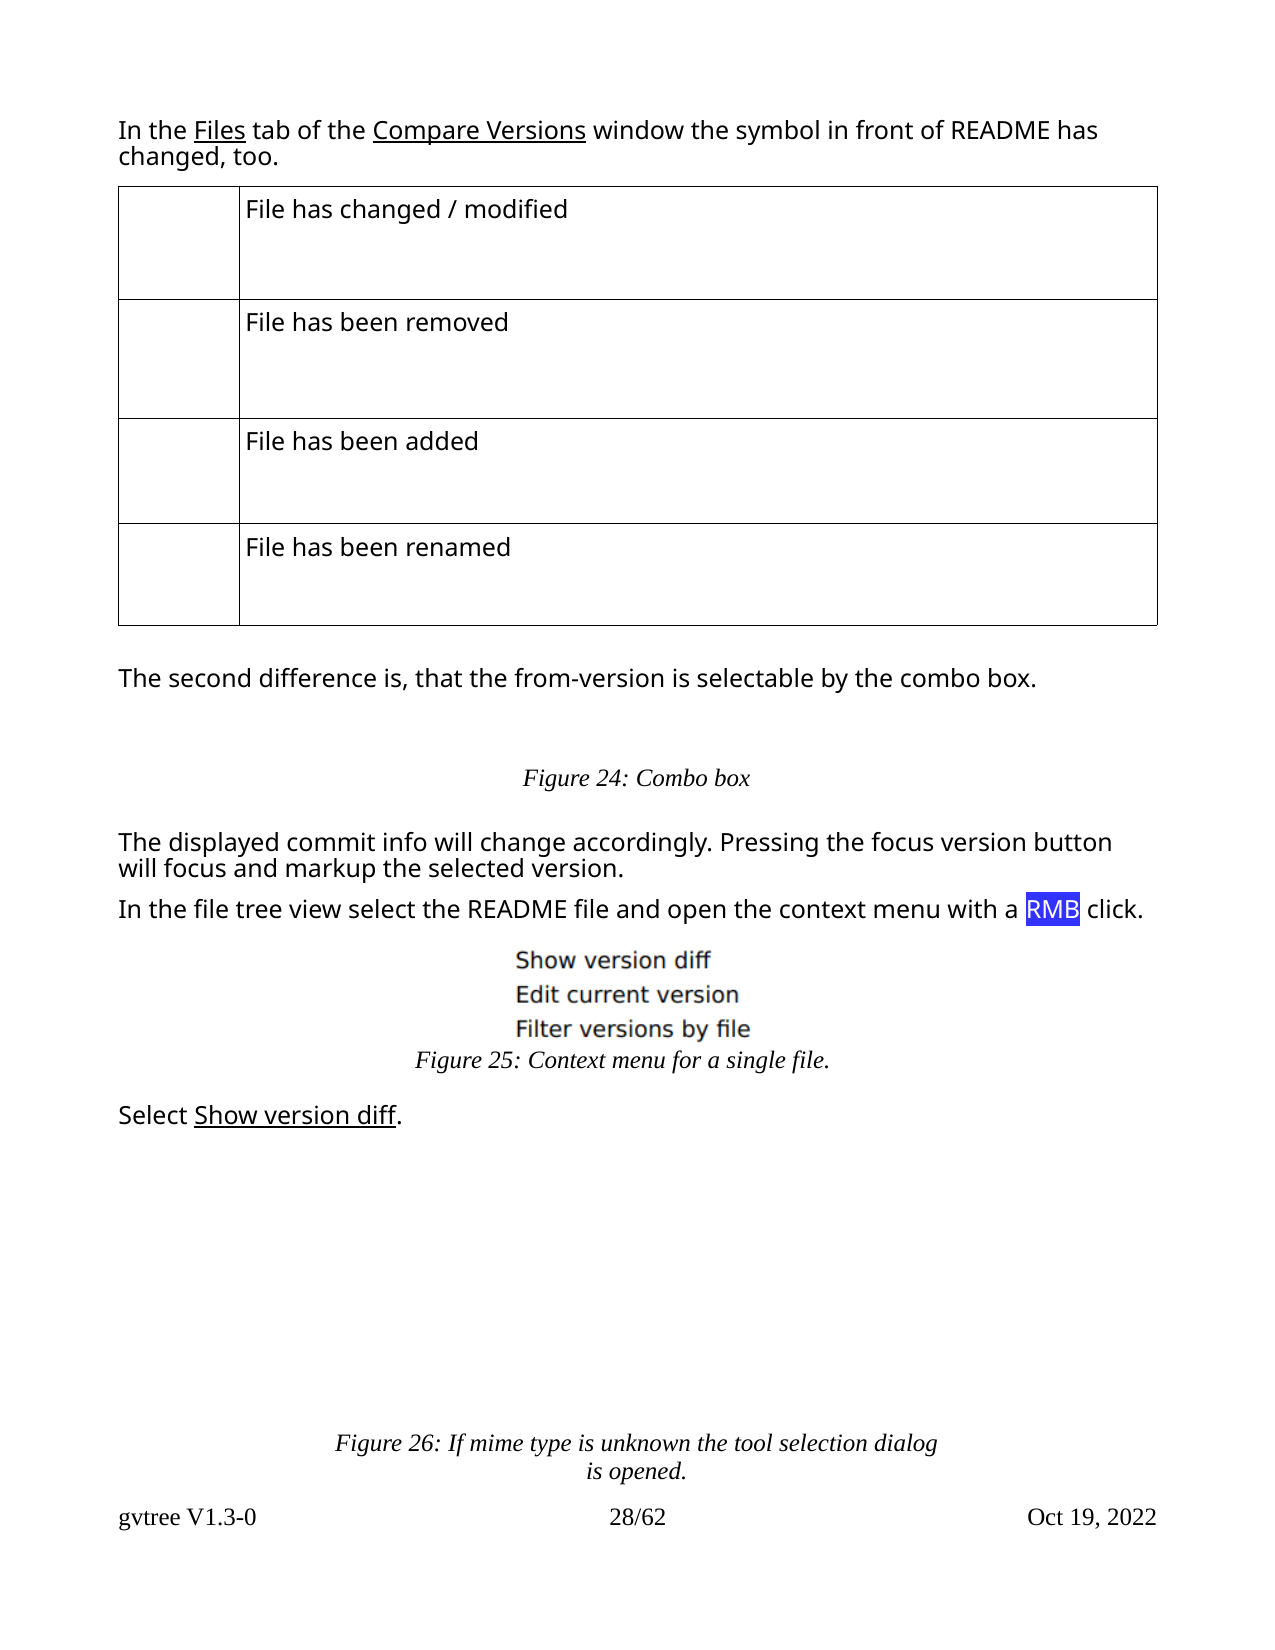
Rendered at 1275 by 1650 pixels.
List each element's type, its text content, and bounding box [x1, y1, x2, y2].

table_header File has changed / modified [240, 187, 1157, 299]
text Figure 26: If mime type is unknown the tool selection dialog is opened. [331, 1156, 944, 1485]
table_cell [119, 300, 239, 418]
table_cell File has been renamed [240, 524, 1157, 625]
picture [494, 943, 783, 1046]
text Select Show version diff. [118, 1103, 1157, 1129]
text Figure 25: Context menu for a single file. [415, 951, 860, 1074]
table_cell File has been added [240, 419, 1157, 523]
table_cell [119, 524, 239, 625]
table_cell File has been removed [240, 300, 1157, 418]
table_cell [119, 419, 239, 523]
table_header [119, 187, 239, 299]
text The second difference is, that the from-version is selectable by the combo box. [118, 666, 1157, 692]
text Figure 24: Combo box [384, 719, 891, 792]
text In the Files tab of the Compare Versions window the symbol in front of README has changed, too. [118, 118, 1157, 171]
text The displayed commit info will change accordingly. Pressing the focus version button will focus and markup the selected version. [118, 830, 1157, 883]
text In the file tree view select the README file and open the context menu with a RMB click. [118, 898, 1157, 924]
